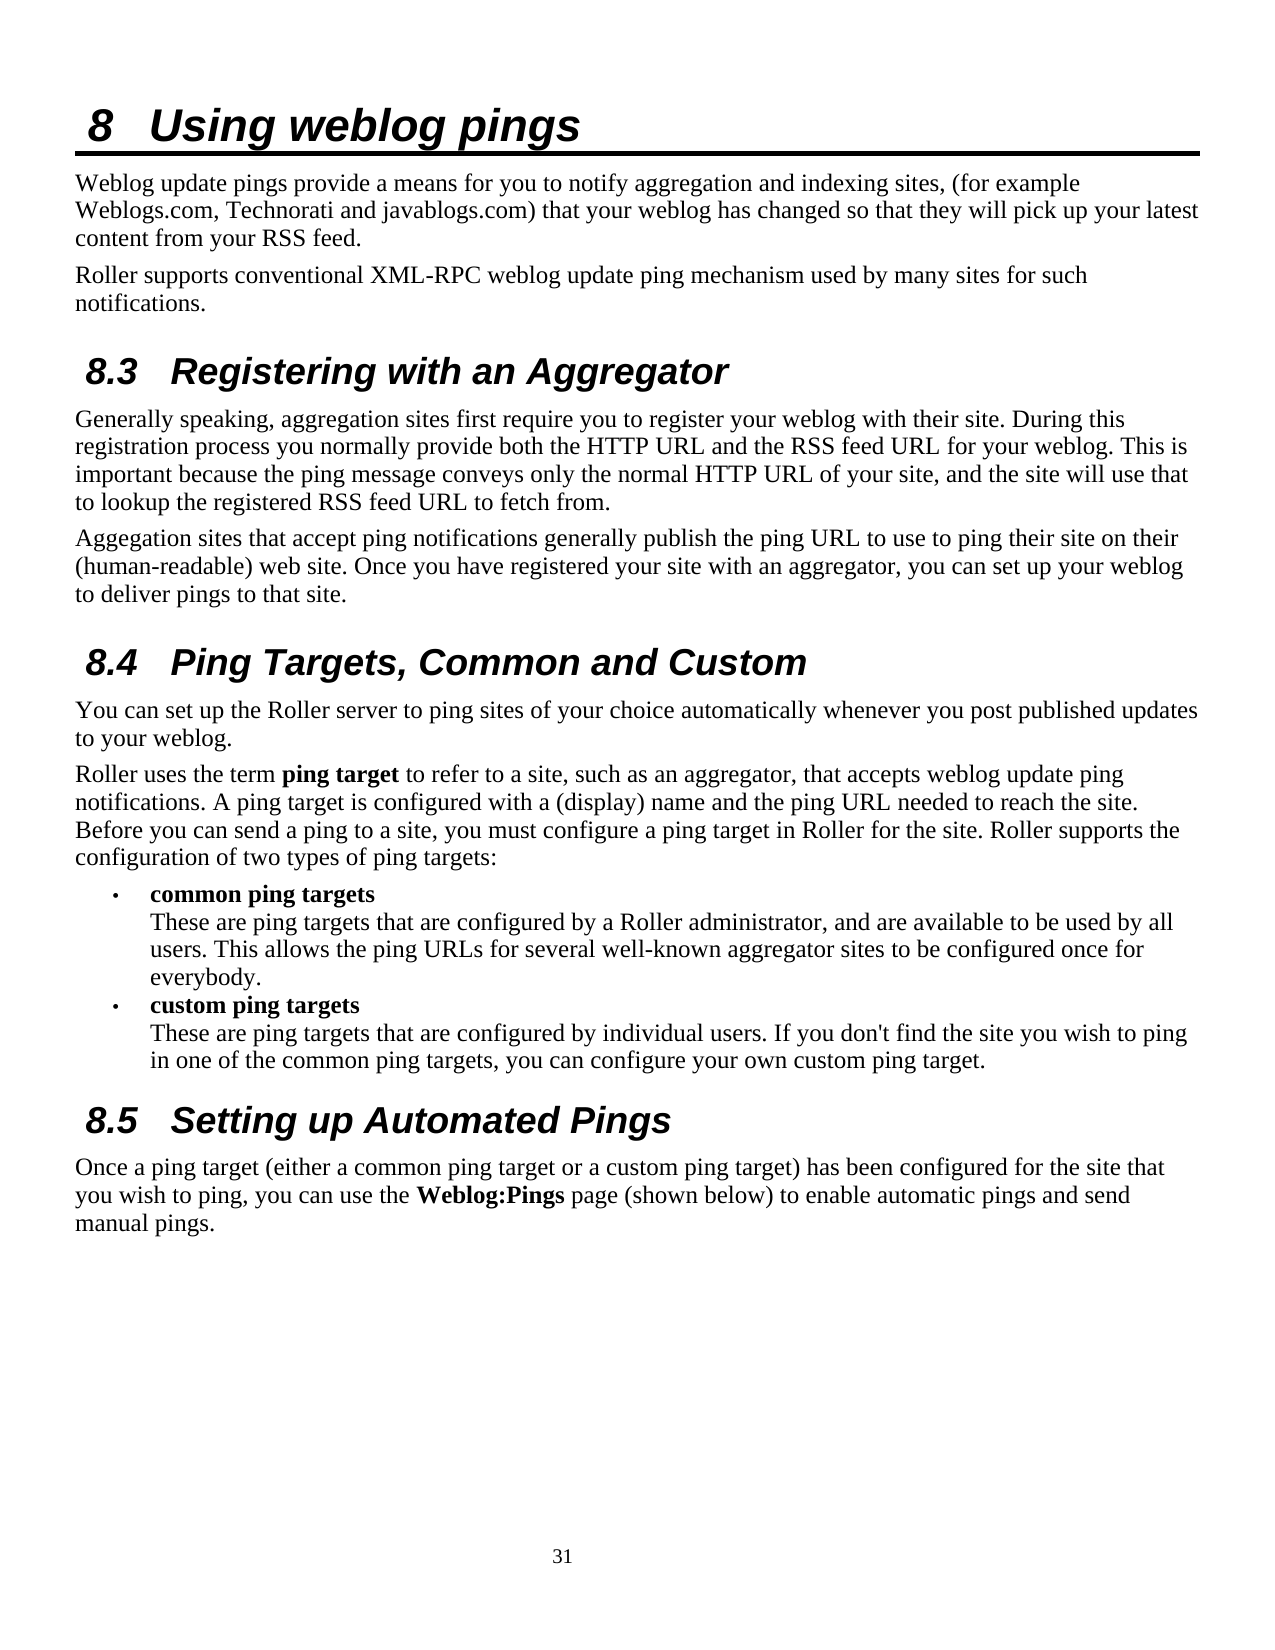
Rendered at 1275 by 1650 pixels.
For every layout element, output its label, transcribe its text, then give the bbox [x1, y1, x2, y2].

text Roller supports conventional XML-RPC weblog update ping mechanism used by many sites for such notifications. [75, 261, 1200, 316]
subtitle common ping targets These are ping targets that are configured by a Roller administrator, and are available to be used by all users. This allows the ping URLs for several well-known aggregator sites to be configured once for everybody. [112, 880, 1200, 991]
subtitle Using weblog pings [75, 100, 1200, 151]
text Generally speaking, aggregation sites first require you to register your weblog with their site. During this registration process you normally provide both the HTTP URL and the RSS feed URL for your weblog. This is important because the ping message conveys only the normal HTTP URL of your site, and the site will use that to lookup the registered RSS feed URL to fetch from. [75, 405, 1200, 516]
text Roller uses the term ping target to refer to a site, such as an aggregator, that accepts weblog update ping notifications. A ping target is configured with a (display) name and the ping URL needed to reach the site. Before you can send a ping to a site, you must configure a ping target in Roller for the site. Roller supports the configuration of two types of ping targets: [75, 760, 1200, 871]
subtitle Ping Targets, Common and Custom [75, 642, 1200, 683]
text Aggegation sites that accept ping notifications generally publish the ping URL to use to ping their site on their (human-readable) web site. Once you have registered your site with an aggregator, you can set up your weblog to deliver pings to that site. [75, 524, 1200, 608]
text Once a ping target (either a common ping target or a custom ping target) has been configured for the site that you wish to ping, you can use the Weblog:Pings page (shown below) to enable automatic pings and send manual pings. [75, 1153, 1200, 1237]
subtitle custom ping targets These are ping targets that are configured by individual users. If you don't find the site you wish to ping in one of the common ping targets, you can configure your own custom ping target. [112, 991, 1200, 1074]
text Weblog update pings provide a means for you to notify aggregation and indexing sites, (for example Weblogs.com, Technorati and javablogs.com) that your weblog has changed so that they will pick up your latest content from your RSS feed. [75, 169, 1200, 252]
subtitle Registering with an Aggregator [75, 350, 1200, 392]
text You can set up the Roller server to ping sites of your choice automatically whenever you post published updates to your weblog. [75, 696, 1200, 751]
subtitle Setting up Automated Pings [75, 1099, 1200, 1141]
